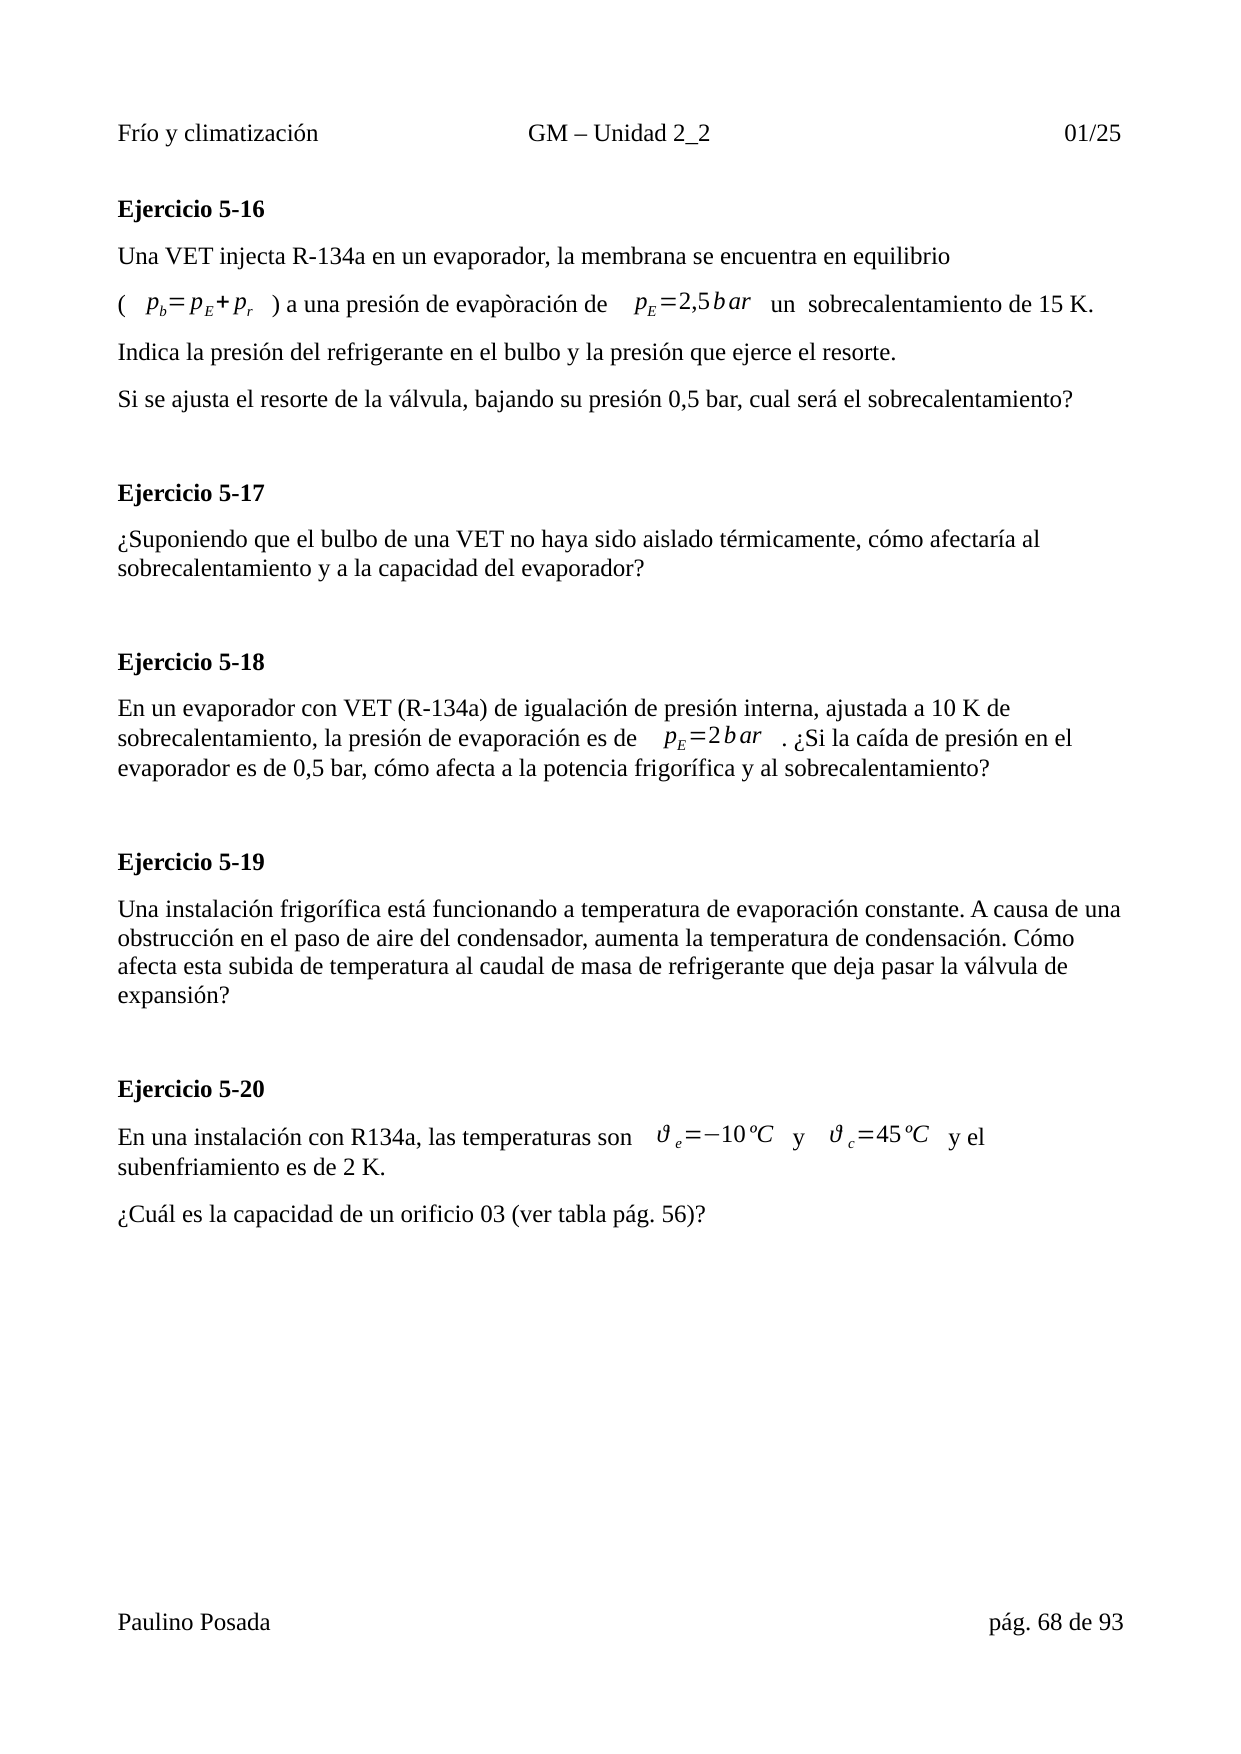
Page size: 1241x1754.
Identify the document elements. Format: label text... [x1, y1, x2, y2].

text ¿Cuál es la capacidad de un orificio 03 (ver tabla pág. 56)? [117, 1199, 1123, 1227]
text Indica la presión del refrigerante en el bulbo y la presión que ejerce el resorte. [117, 337, 1123, 366]
text Ejercicio 5-18 [117, 647, 1123, 675]
text En un evaporador con VET (R-134a) de igualación de presión interna, ajustada a 10 K de sobrecalentamiento, la presión de evaporación es de . ¿Si la caída de presión en el evaporador es de 0,5 bar, cómo afecta a la potencia frigorífica y al sobrecalentamiento? [117, 693, 1123, 782]
text En una instalación con R134a, las temperaturas son y y el subenfriamiento es de 2 K. [117, 1120, 1123, 1181]
text ¿Suponiendo que el bulbo de una VET no haya sido aislado térmicamente, cómo afectaría al sobrecalentamiento y a la capacidad del evaporador? [117, 524, 1123, 582]
text () a una presión de evapòración de un sobrecalentamiento de 15 K. [117, 288, 1123, 319]
text Ejercicio 5-17 [117, 478, 1123, 506]
text Ejercicio 5-20 [117, 1074, 1123, 1102]
text Ejercicio 5-19 [117, 847, 1123, 876]
text Una VET injecta R-134a en un evaporador, la membrana se encuentra en equilibrio [117, 241, 1123, 270]
text Una instalación frigorífica está funcionando a temperatura de evaporación constante. A causa de una obstrucción en el paso de aire del condensador, aumenta la temperatura de condensación. Cómo afecta esta subida de temperatura al caudal de masa de refrigerante que deja pasar la válvula de expansión? [117, 894, 1123, 1009]
text Si se ajusta el resorte de la válvula, bajando su presión 0,5 bar, cual será el sobrecalentamiento? [117, 384, 1123, 413]
text Ejercicio 5-16 [117, 194, 1123, 223]
